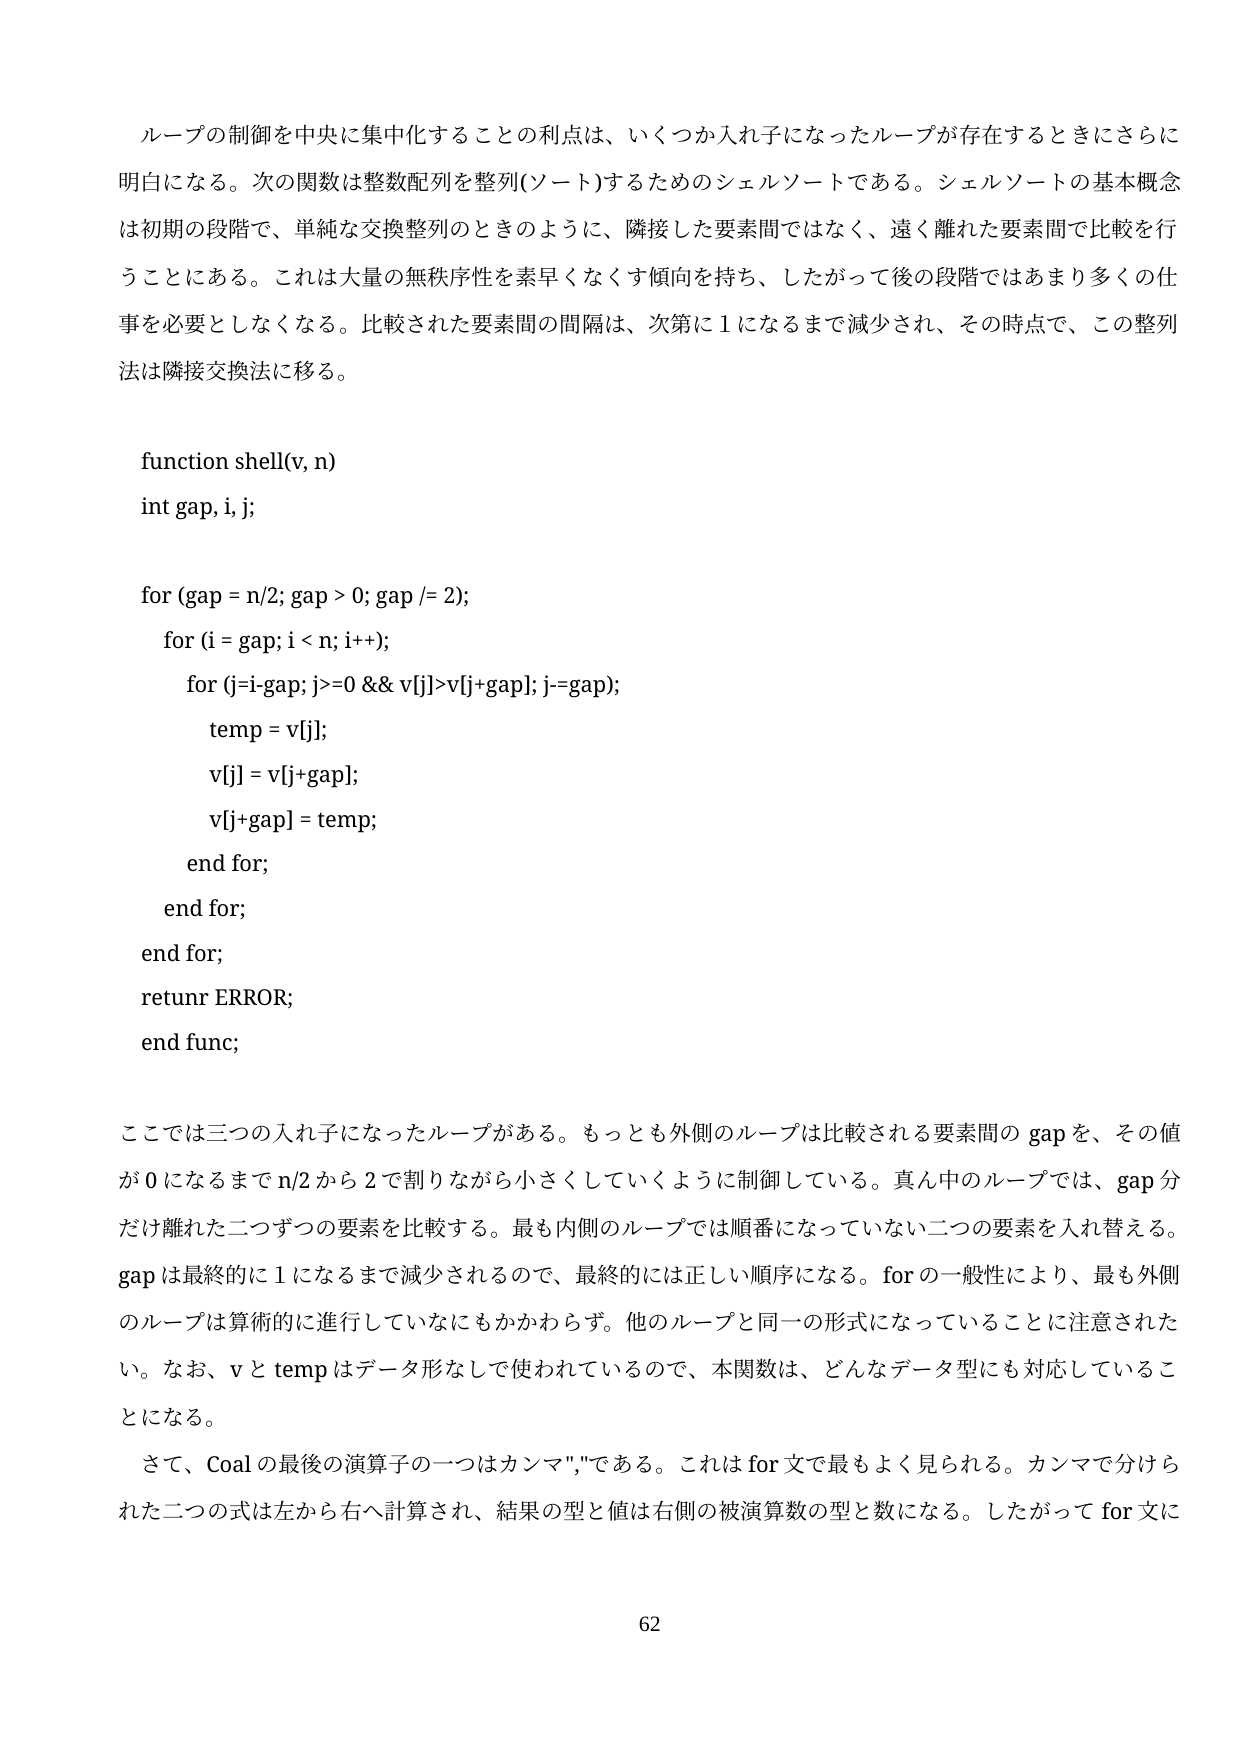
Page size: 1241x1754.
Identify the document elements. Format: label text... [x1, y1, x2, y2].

text for (i = gap; i < n; i++); [118, 625, 1181, 654]
text gapは最終的に１になるまで減少されるので、最終的には正しい順序になる。forの一般性により、最も外側のループは算術的に進行していなにもかかわらず。他のループと同一の形式になっていることに注意されたい。なお、vとtempはデータ形なしで使われているので、本関数は、どんなデータ型にも対応していることになる。 [118, 1258, 1181, 1431]
text v[j] = v[j+gap]; [118, 759, 1181, 789]
text end func; [118, 1027, 1181, 1057]
text ループの制御を中央に集中化することの利点は、いくつか入れ子になったループが存在するときにさらに明白になる。次の関数は整数配列を整列(ソート)するためのシェルソートである。シェルソートの基本概念は初期の段階で、単純な交換整列のときのように、隣接した要素間ではなく、遠く離れた要素間で比較を行うことにある。これは大量の無秩序性を素早くなくす傾向を持ち、したがって後の段階ではあまり多くの仕事を必要としなくなる。比較された要素間の間隔は、次第に１になるまで減少され、その時点で、この整列法は隣接交換法に移る。 [118, 118, 1181, 386]
text for (gap = n/2; gap > 0; gap /= 2); [118, 580, 1181, 610]
text v[j+gap] = temp; [118, 803, 1181, 833]
text ここでは三つの入れ子になったループがある。もっとも外側のループは比較される要素間のgapを、その値が0になるまでn/2から2で割りながら小さくしていくように制御している。真ん中のループでは、gap分だけ離れた二つずつの要素を比較する。最も内側のループでは順番になっていない二つの要素を入れ替える。 [118, 1116, 1181, 1242]
text さて、Coalの最後の演算子の一つはカンマ","である。これはfor文で最もよく見られる。カンマで分けられた二つの式は左から右へ計算され、結果の型と値は右側の被演算数の型と数になる。したがってfor文に [118, 1447, 1181, 1526]
text function shell(v, n) [118, 446, 1181, 476]
text for (j=i-gap; j>=0 && v[j]>v[j+gap]; j-=gap); [118, 669, 1181, 699]
text end for; [118, 848, 1181, 878]
text end for; [118, 893, 1181, 923]
text end for; [118, 938, 1181, 967]
text int gap, i, j; [118, 491, 1181, 521]
text retunr ERROR; [118, 982, 1181, 1012]
text temp = v[j]; [118, 714, 1181, 744]
